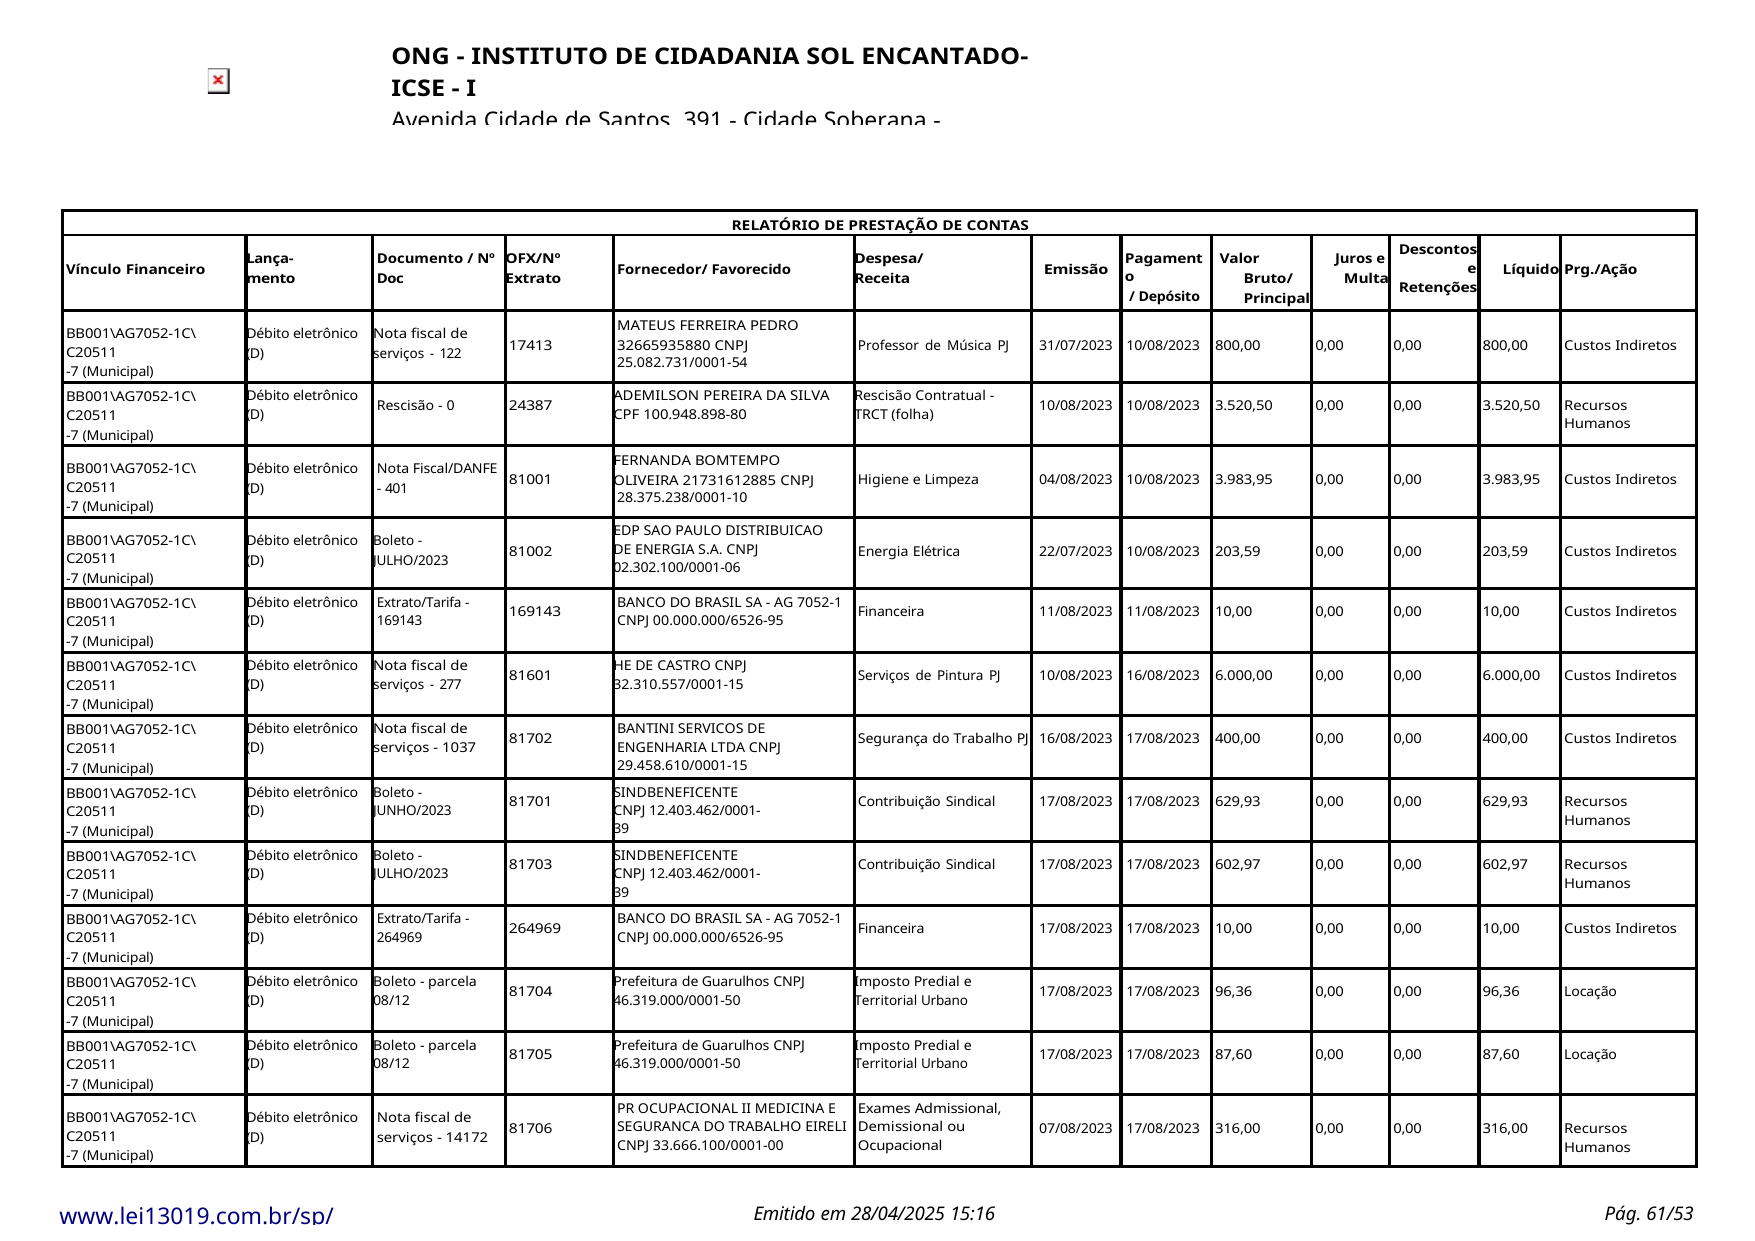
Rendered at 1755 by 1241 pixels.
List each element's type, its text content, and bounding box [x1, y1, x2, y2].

table_cell 6.000,00 [1213, 654, 1310, 714]
table_cell 17/08/2023 [1033, 843, 1119, 903]
table_cell 0,00 [1391, 970, 1477, 1030]
table_cell Professor de Música PJ [856, 312, 1030, 381]
table_cell Contribuição Sindical [856, 780, 1030, 840]
table_cell 17/08/2023 [1033, 970, 1119, 1030]
table_cell 602,97 [1481, 843, 1559, 903]
table_cell Higiene e Limpeza [856, 447, 1030, 516]
table_cell Locação [1562, 970, 1695, 1030]
table_cell 17/08/2023 [1123, 780, 1210, 840]
table_cell Prg./Ação [1562, 236, 1695, 309]
table_cell BB001\AG7052-1C\C20511 -7 (Municipal) [64, 654, 244, 714]
table_cell BB001\AG7052-1C\C20511 -7 (Municipal) [64, 843, 244, 903]
table_cell 0,00 [1313, 1096, 1388, 1165]
table_cell Prefeitura de Guarulhos CNPJ 46.319.000/0001-50 [615, 970, 853, 1030]
table_cell 3.520,50 [1481, 384, 1559, 444]
table_cell 800,00 [1213, 312, 1310, 381]
table_cell Débito eletrônico (D) [248, 1033, 371, 1093]
table_cell 22/07/2023 [1033, 519, 1119, 587]
table_cell 17/08/2023 [1123, 970, 1210, 1030]
table_cell Débito eletrônico (D) [248, 312, 371, 381]
table_cell BANCO DO BRASIL SA - AG 7052-1 CNPJ 00.000.000/6526-95 [615, 907, 853, 967]
table_cell Energia Elétrica [856, 519, 1030, 587]
table_cell 316,00 [1481, 1096, 1559, 1165]
table_cell Boleto - JUNHO/2023 [374, 780, 504, 840]
table_cell 17/08/2023 [1123, 907, 1210, 967]
table_cell Débito eletrônico (D) [248, 447, 371, 516]
table_cell 81601 [507, 654, 612, 714]
table_cell Débito eletrônico (D) [248, 717, 371, 777]
table_cell 400,00 [1481, 717, 1559, 777]
table_cell Imposto Predial e Territorial Urbano [856, 1033, 1030, 1093]
table_cell Rescisão Contratual - TRCT (folha) [856, 384, 1030, 444]
table_cell 0,00 [1391, 843, 1477, 903]
table_cell 203,59 [1213, 519, 1310, 587]
table_cell 81001 [507, 447, 612, 516]
table_cell 0,00 [1313, 907, 1388, 967]
table_cell Nota Fiscal/DANFE - 401 [374, 447, 504, 516]
table_cell 0,00 [1391, 780, 1477, 840]
table_cell BB001\AG7052-1C\C20511 -7 (Municipal) [64, 717, 244, 777]
table_cell Juros e Multa [1313, 236, 1388, 309]
table_cell 10,00 [1213, 590, 1310, 651]
table_cell 203,59 [1481, 519, 1559, 587]
table_cell 17/08/2023 [1033, 907, 1119, 967]
table_cell 0,00 [1313, 590, 1388, 651]
table_cell BB001\AG7052-1C\C20511 -7 (Municipal) [64, 447, 244, 516]
table_cell 3.983,95 [1213, 447, 1310, 516]
table_cell Boleto - JULHO/2023 [374, 519, 504, 587]
table_cell Vínculo Financeiro [64, 236, 244, 309]
table_cell Débito eletrônico (D) [248, 1096, 371, 1165]
table_cell Custos Indiretos [1562, 590, 1695, 651]
table_cell Boleto - parcela 08/12 [374, 1033, 504, 1093]
table_cell 0,00 [1313, 519, 1388, 587]
table_cell 11/08/2023 [1033, 590, 1119, 651]
table_cell 10,00 [1481, 590, 1559, 651]
table_cell 264969 [507, 907, 612, 967]
table_cell Rescisão - 0 [374, 384, 504, 444]
table_cell 0,00 [1391, 384, 1477, 444]
table_cell 81701 [507, 780, 612, 840]
table_cell 0,00 [1313, 780, 1388, 840]
table_cell Valor Bruto/ Principal [1213, 236, 1310, 309]
table_cell Líquido [1481, 236, 1559, 309]
table_cell Financeira [856, 907, 1030, 967]
table_cell Custos Indiretos [1562, 907, 1695, 967]
table_cell Extrato/Tarifa - 264969 [374, 907, 504, 967]
table_cell BB001\AG7052-1C\C20511 -7 (Municipal) [64, 1096, 244, 1165]
table_cell FERNANDA BOMTEMPO OLIVEIRA 21731612885 CNPJ 28.375.238/0001-10 [615, 447, 853, 516]
table_cell 3.983,95 [1481, 447, 1559, 516]
table_cell 0,00 [1391, 447, 1477, 516]
table_cell Fornecedor/ Favorecido [615, 236, 853, 309]
table_cell BANTINI SERVICOS DE ENGENHARIA LTDA CNPJ 29.458.610/0001-15 [615, 717, 853, 777]
table_cell 0,00 [1313, 1033, 1388, 1093]
table_cell Custos Indiretos [1562, 312, 1695, 381]
table_cell BB001\AG7052-1C\C20511 -7 (Municipal) [64, 1033, 244, 1093]
table_cell Locação [1562, 1033, 1695, 1093]
table_cell 96,36 [1213, 970, 1310, 1030]
table_cell Débito eletrônico (D) [248, 970, 371, 1030]
table_cell 0,00 [1391, 1033, 1477, 1093]
table_cell 87,60 [1481, 1033, 1559, 1093]
table_cell Emissão [1033, 236, 1119, 309]
table_cell Pagamento / Depósito [1123, 236, 1210, 309]
table_cell 81705 [507, 1033, 612, 1093]
table_cell BB001\AG7052-1C\C20511 -7 (Municipal) [64, 590, 244, 651]
table_cell 17/08/2023 [1123, 843, 1210, 903]
table_cell Despesa/ Receita [856, 236, 1030, 309]
table_cell 81702 [507, 717, 612, 777]
table_cell 400,00 [1213, 717, 1310, 777]
table_cell 0,00 [1391, 907, 1477, 967]
table_cell 0,00 [1391, 590, 1477, 651]
table_cell 0,00 [1391, 312, 1477, 381]
table_cell 17413 [507, 312, 612, 381]
table_cell MATEUS FERREIRA PEDRO 32665935880 CNPJ 25.082.731/0001-54 [615, 312, 853, 381]
table_cell 10,00 [1481, 907, 1559, 967]
table_cell Descontos e Retenções [1391, 236, 1477, 309]
table_cell 17/08/2023 [1033, 1033, 1119, 1093]
table_cell BB001\AG7052-1C\C20511 -7 (Municipal) [64, 970, 244, 1030]
table_cell 07/08/2023 [1033, 1096, 1119, 1165]
table_cell 81706 [507, 1096, 612, 1165]
table_cell 0,00 [1313, 312, 1388, 381]
table_cell 0,00 [1391, 717, 1477, 777]
table_cell Débito eletrônico (D) [248, 843, 371, 903]
table_cell 10/08/2023 [1123, 312, 1210, 381]
table_cell Custos Indiretos [1562, 654, 1695, 714]
table_cell 0,00 [1391, 519, 1477, 587]
table_cell BB001\AG7052-1C\C20511 -7 (Municipal) [64, 312, 244, 381]
table_cell Financeira [856, 590, 1030, 651]
table_cell 04/08/2023 [1033, 447, 1119, 516]
table_cell Serviços de Pintura PJ [856, 654, 1030, 714]
table_cell 0,00 [1313, 717, 1388, 777]
table_cell 800,00 [1481, 312, 1559, 381]
table_cell 10/08/2023 [1123, 519, 1210, 587]
table_cell 602,97 [1213, 843, 1310, 903]
table_cell HE DE CASTRO CNPJ 32.310.557/0001-15 [615, 654, 853, 714]
table_cell 0,00 [1313, 654, 1388, 714]
table_cell 0,00 [1391, 1096, 1477, 1165]
table_cell Custos Indiretos [1562, 447, 1695, 516]
table_cell Débito eletrônico (D) [248, 654, 371, 714]
table_header RELATÓRIO DE PRESTAÇÃO DE CONTAS [64, 212, 1695, 234]
table_cell 81704 [507, 970, 612, 1030]
table_cell Exames Admissional, Demissional ou Ocupacional [856, 1096, 1030, 1165]
table_cell SINDBENEFICENTE CNPJ 12.403.462/0001-39 [615, 780, 853, 840]
table_cell OFX/Nº Extrato [507, 236, 612, 309]
table_cell 0,00 [1313, 970, 1388, 1030]
table_cell Recursos Humanos [1562, 780, 1695, 840]
table_cell Recursos Humanos [1562, 843, 1695, 903]
table_cell BB001\AG7052-1C\C20511 -7 (Municipal) [64, 907, 244, 967]
table_cell Débito eletrônico (D) [248, 907, 371, 967]
table_cell 31/07/2023 [1033, 312, 1119, 381]
table_cell 24387 [507, 384, 612, 444]
table_cell 10/08/2023 [1033, 654, 1119, 714]
table_cell BB001\AG7052-1C\C20511 -7 (Municipal) [64, 384, 244, 444]
table_cell 6.000,00 [1481, 654, 1559, 714]
table_cell Prefeitura de Guarulhos CNPJ 46.319.000/0001-50 [615, 1033, 853, 1093]
table_cell Imposto Predial e Territorial Urbano [856, 970, 1030, 1030]
table_cell 10/08/2023 [1123, 384, 1210, 444]
table_cell 0,00 [1313, 447, 1388, 516]
table_cell Nota ﬁscal de serviços - 122 [374, 312, 504, 381]
table_cell Custos Indiretos [1562, 519, 1695, 587]
table_cell 17/08/2023 [1123, 1096, 1210, 1165]
table_cell Boleto - JULHO/2023 [374, 843, 504, 903]
table_cell Recursos Humanos [1562, 384, 1695, 444]
table_cell 10/08/2023 [1033, 384, 1119, 444]
table_cell 0,00 [1391, 654, 1477, 714]
table_cell 81002 [507, 519, 612, 587]
table_cell 0,00 [1313, 843, 1388, 903]
table_cell Boleto - parcela 08/12 [374, 970, 504, 1030]
table_cell 96,36 [1481, 970, 1559, 1030]
table_cell Nota ﬁscal de serviços - 1037 [374, 717, 504, 777]
table_cell Lança- mento [248, 236, 371, 309]
table_cell 81703 [507, 843, 612, 903]
table_cell Débito eletrônico (D) [248, 384, 371, 444]
table_cell Débito eletrônico (D) [248, 590, 371, 651]
table_cell Segurança do Trabalho PJ [856, 717, 1030, 777]
table_cell 0,00 [1313, 384, 1388, 444]
table_cell 629,93 [1213, 780, 1310, 840]
table_cell BB001\AG7052-1C\C20511 -7 (Municipal) [64, 780, 244, 840]
table_cell 16/08/2023 [1033, 717, 1119, 777]
table_cell Extrato/Tarifa - 169143 [374, 590, 504, 651]
table_cell ADEMILSON PEREIRA DA SILVA CPF 100.948.898-80 [615, 384, 853, 444]
table_cell BANCO DO BRASIL SA - AG 7052-1 CNPJ 00.000.000/6526-95 [615, 590, 853, 651]
table_cell EDP SAO PAULO DISTRIBUICAO DE ENERGIA S.A. CNPJ 02.302.100/0001-06 [615, 519, 853, 587]
table_cell PR OCUPACIONAL II MEDICINA E SEGURANCA DO TRABALHO EIRELI CNPJ 33.666.100/0001-00 [615, 1096, 853, 1165]
table_cell 3.520,50 [1213, 384, 1310, 444]
table_cell 17/08/2023 [1033, 780, 1119, 840]
table_cell Custos Indiretos [1562, 717, 1695, 777]
table_cell Nota ﬁscal de serviços - 14172 [374, 1096, 504, 1165]
table_cell 87,60 [1213, 1033, 1310, 1093]
table_cell 17/08/2023 [1123, 1033, 1210, 1093]
table_cell Débito eletrônico (D) [248, 519, 371, 587]
table_cell Débito eletrônico (D) [248, 780, 371, 840]
table_cell 17/08/2023 [1123, 717, 1210, 777]
table_cell BB001\AG7052-1C\C20511 -7 (Municipal) [64, 519, 244, 587]
table_cell SINDBENEFICENTE CNPJ 12.403.462/0001-39 [615, 843, 853, 903]
table_cell 11/08/2023 [1123, 590, 1210, 651]
table_cell 629,93 [1481, 780, 1559, 840]
table_cell 16/08/2023 [1123, 654, 1210, 714]
table_cell 169143 [507, 590, 612, 651]
table_cell Nota ﬁscal de serviços - 277 [374, 654, 504, 714]
table_cell 10/08/2023 [1123, 447, 1210, 516]
table_cell Contribuição Sindical [856, 843, 1030, 903]
table_cell 316,00 [1213, 1096, 1310, 1165]
table_cell Recursos Humanos [1562, 1096, 1695, 1165]
table_cell 10,00 [1213, 907, 1310, 967]
table_cell Documento / Nº Doc [374, 236, 504, 309]
